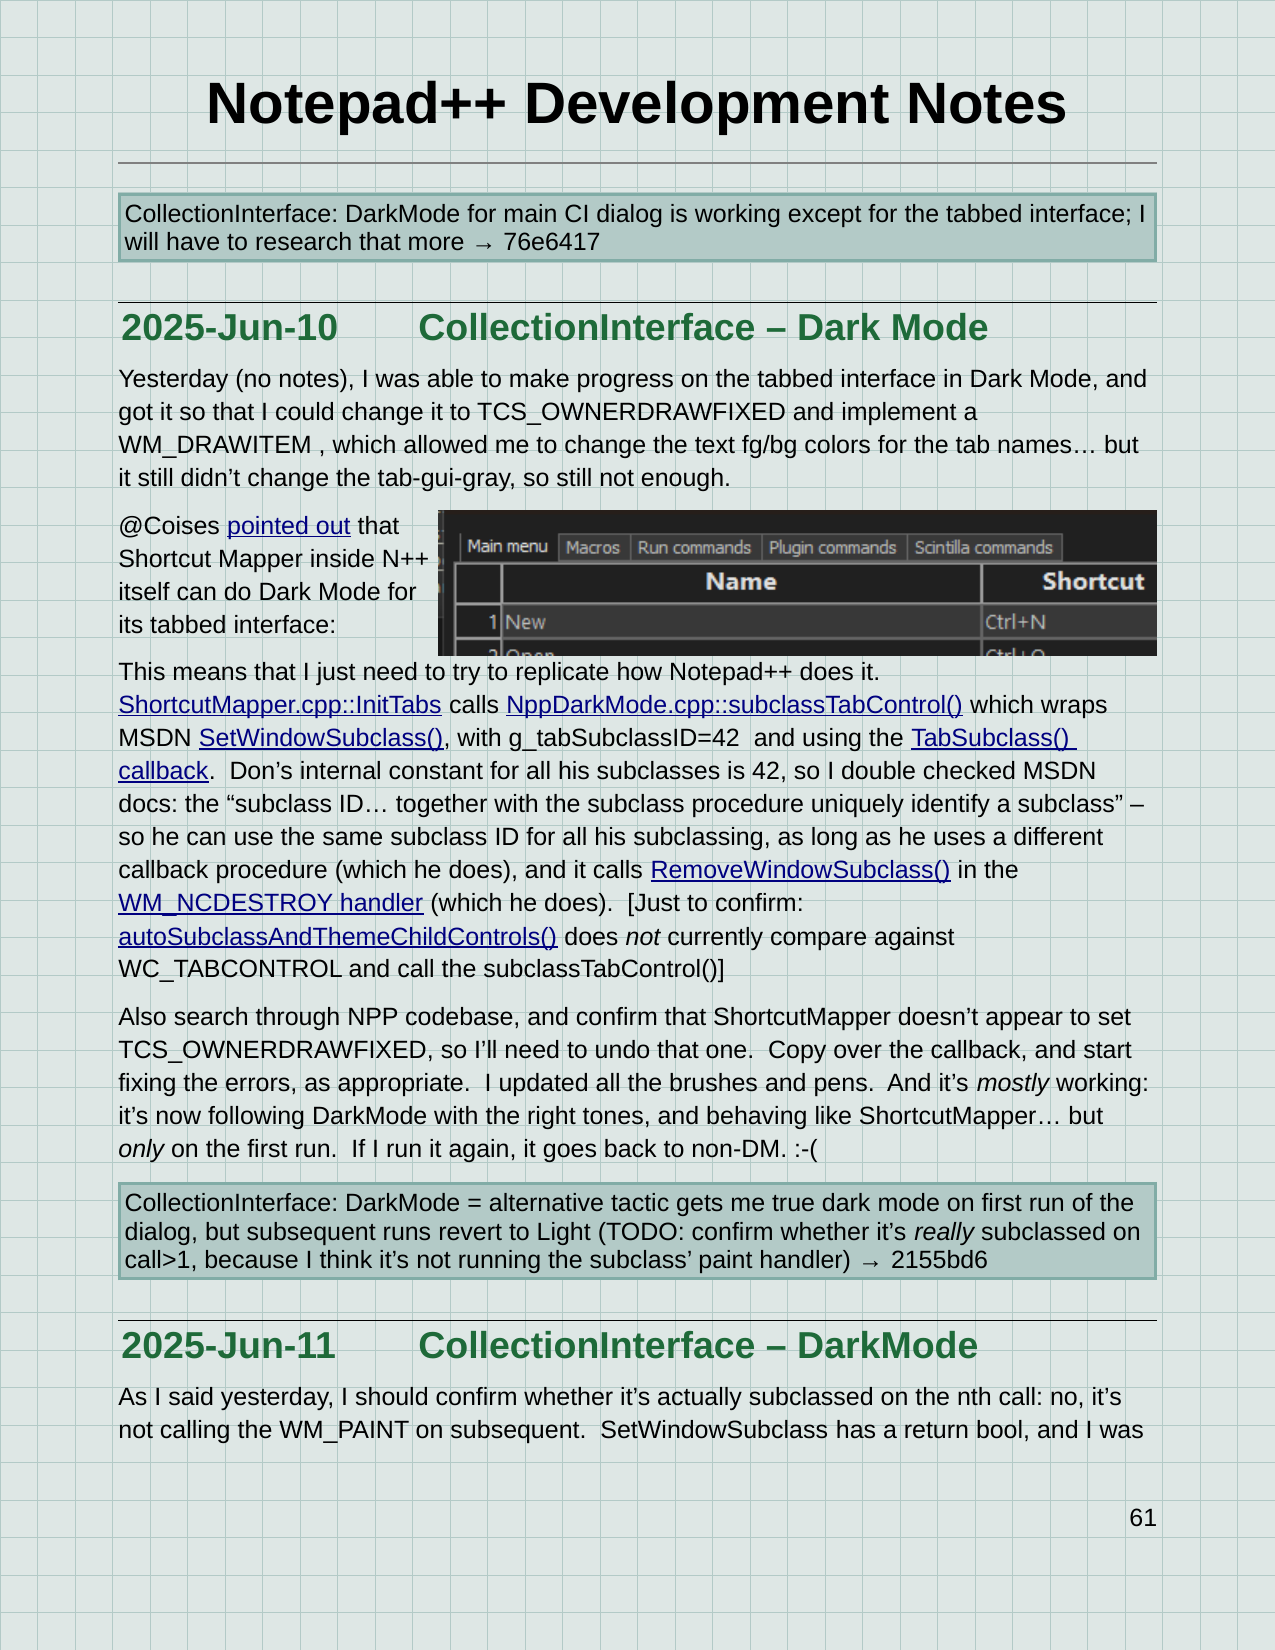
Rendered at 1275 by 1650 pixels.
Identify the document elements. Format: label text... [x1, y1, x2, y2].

text As I said yesterday, I should confirm whether it’s actually subclassed on the nth call: no, it’s not calling the WM_PAINT on subsequent. SetWindowSubclass has a return bool, and I was [118, 1382, 1157, 1444]
text CollectionInterface: DarkMode for main CI dialog is working except for the tabbed interface; I will have to research that more → 76e6417 [121, 196, 1154, 259]
picture [438, 510, 1157, 656]
text CollectionInterface: DarkMode = alternative tactic gets me true dark mode on first run of the dialog, but subsequent runs revert to Light (TODO: confirm whether it’s really subclassed on call>1, because I think it’s not running the subclass’ paint handler) → 2155bd6 [121, 1185, 1154, 1277]
text @Coises pointed out that Shortcut Mapper inside N++ itself can do Dark Mode for its tabbed interface: [118, 511, 438, 638]
text Yesterday (no notes), I was able to make progress on the tabbed interface in Dark Mode, and got it so that I could change it to TCS_OWNERDRAWFIXED and implement a WM_DRAWITEM , which allowed me to change the text fg/bg colors for the tab names… but it still didn’t change the tab-gui-gray, so still not enough. [118, 364, 1157, 492]
text This means that I just need to try to replicate how Notepad++ does it. ShortcutMapper.cpp::InitTabs calls NppDarkMode.cpp::subclassTabControl() which wraps MSDN SetWindowSubclass(), with g_tabSubclassID=42 and using the TabSubclass() callback. Don’s internal constant for all his subclasses is 42, so I double checked MSDN docs: the “subclass ID… together with the subclass procedure uniquely identify a subclass” – so he can use the same subclass ID for all his subclassing, as long as he uses a different callback procedure (which he does), and it calls RemoveWindowSubclass() in the WM_NCDESTROY handler (which he does). [Just to confirm: autoSubclassAndThemeChildControls() does not currently compare against WC_TABCONTROL and call the subclassTabControl()] [118, 657, 1157, 983]
subtitle 2025-Jun-10 CollectionInterface – Dark Mode [118, 303, 1157, 351]
subtitle 2025-Jun-11 CollectionInterface – DarkMode [118, 1321, 1157, 1369]
text Also search through NPP codebase, and confirm that ShortcutMapper doesn’t appear to set TCS_OWNERDRAWFIXED, so I’ll need to undo that one. Copy over the callback, and start fixing the errors, as appropriate. I updated all the brushes and pens. And it’s mostly working: it’s now following DarkMode with the right tones, and behaving like ShortcutMapper… but only on the first run. If I run it again, it goes back to non-DM. :-( [118, 1002, 1157, 1163]
